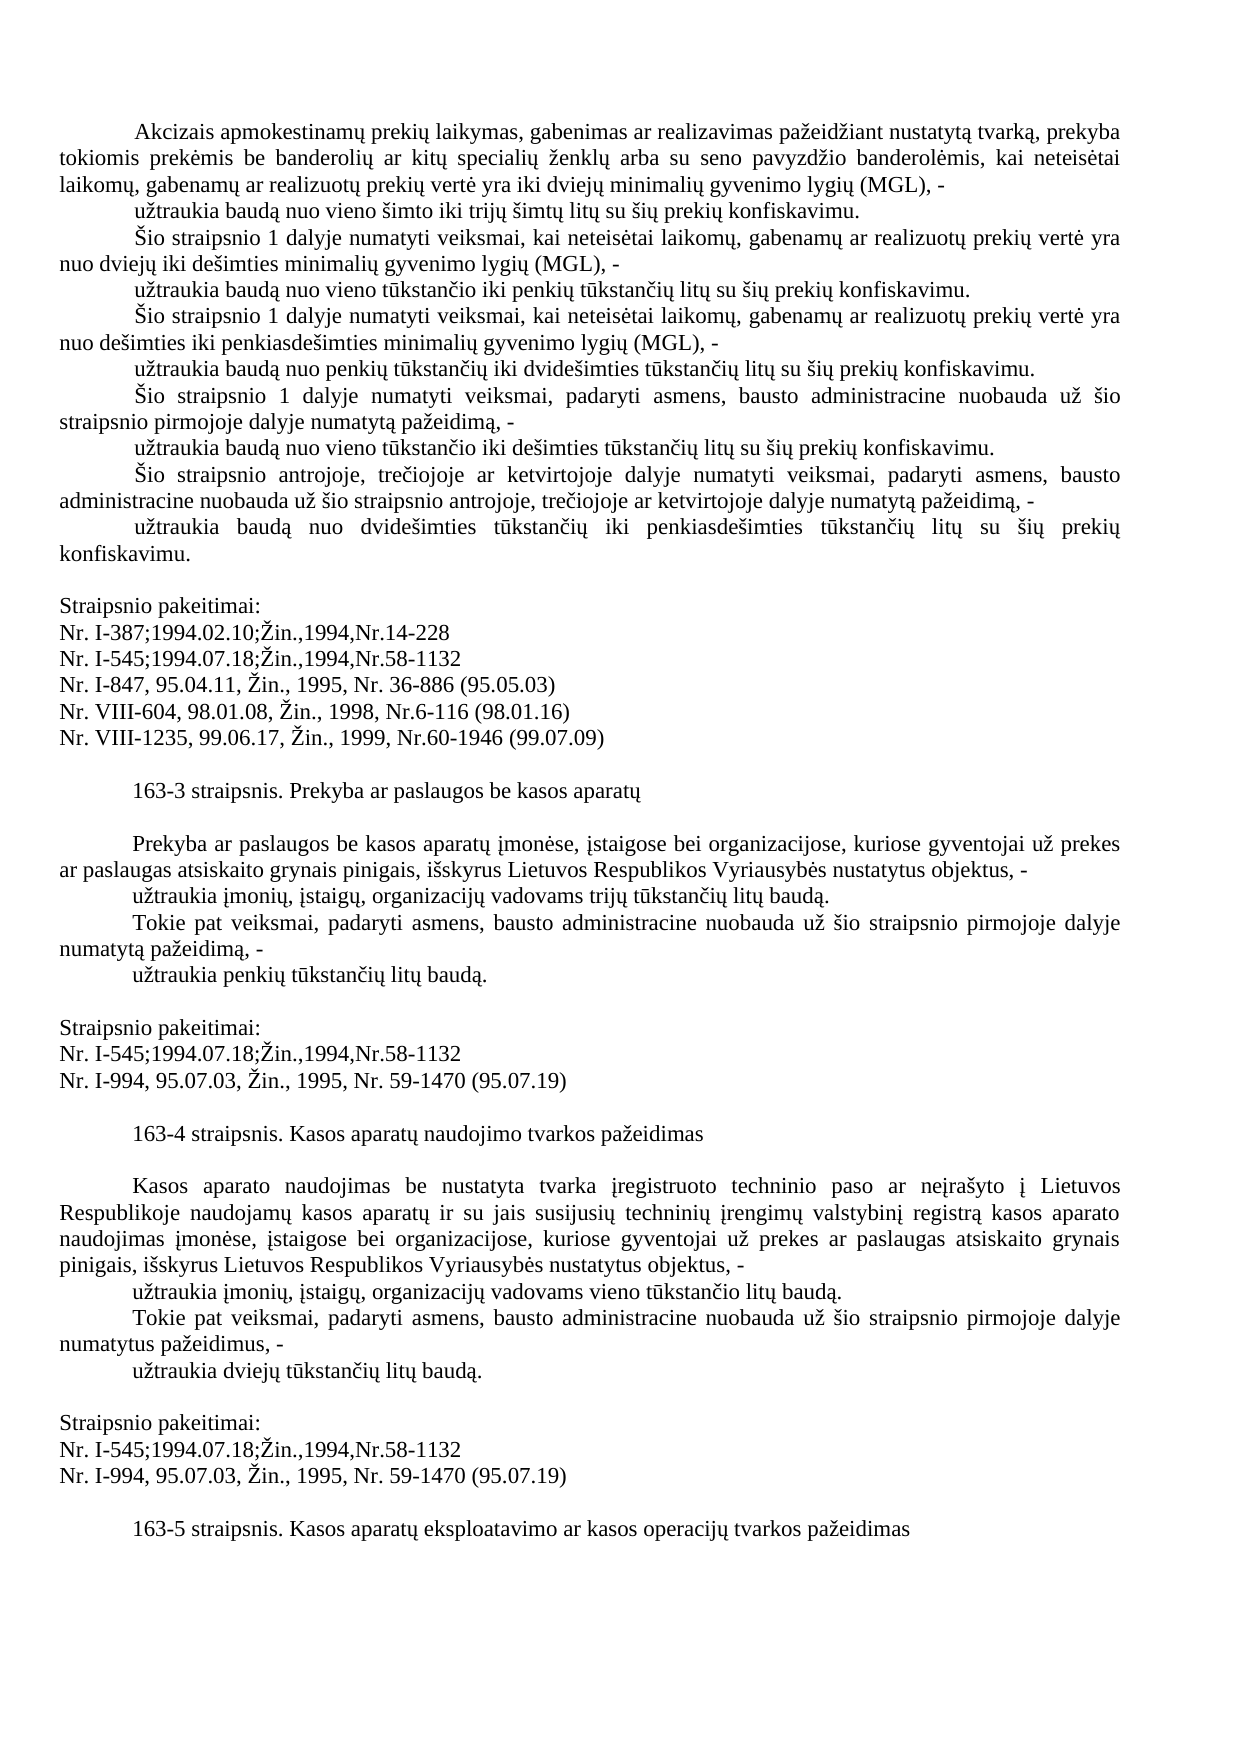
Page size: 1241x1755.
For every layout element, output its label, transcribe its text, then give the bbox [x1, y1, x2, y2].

text užtraukia baudą nuo vieno tūkstančio iki dešimties tūkstančių litų su šių prekių konfiskavimu. [59, 434, 1122, 461]
text 163-5 straipsnis. Kasos aparatų eksploatavimo ar kasos operacijų tvarkos pažeidimas [59, 1515, 1122, 1541]
text Nr. I-387;1994.02.10;Žin.,1994,Nr.14-228 [59, 619, 1122, 645]
text Nr. VIII-1235, 99.06.17, Žin., 1999, Nr.60-1946 (99.07.09) [59, 724, 1122, 751]
text Straipsnio pakeitimai: [59, 1409, 1122, 1436]
text Šio straipsnio 1 dalyje numatyti veiksmai, kai neteisėtai laikomų, gabenamų ar realizuotų prekių vertė yra nuo dešimties iki penkiasdešimties minimalių gyvenimo lygių (MGL), - [59, 303, 1122, 355]
text Šio straipsnio 1 dalyje numatyti veiksmai, padaryti asmens, bausto administracine nuobauda už šio straipsnio pirmojoje dalyje numatytą pažeidimą, - [59, 382, 1122, 434]
text Nr. I-994, 95.07.03, Žin., 1995, Nr. 59-1470 (95.07.19) [59, 1067, 1122, 1093]
text užtraukia įmonių, įstaigų, organizacijų vadovams vieno tūkstančio litų baudą. [59, 1278, 1122, 1304]
text užtraukia dviejų tūkstančių litų baudą. [59, 1357, 1122, 1383]
text Nr. I-545;1994.07.18;Žin.,1994,Nr.58-1132 [59, 1041, 1122, 1067]
text Šio straipsnio antrojoje, trečiojoje ar ketvirtojoje dalyje numatyti veiksmai, padaryti asmens, bausto administracine nuobauda už šio straipsnio antrojoje, trečiojoje ar ketvirtojoje dalyje numatytą pažeidimą, - [59, 461, 1122, 513]
text Kasos aparato naudojimas be nustatyta tvarka įregistruoto techninio paso ar neįrašyto į Lietuvos Respublikoje naudojamų kasos aparatų ir su jais susijusių techninių įrengimų valstybinį registrą kasos aparato naudojimas įmonėse, įstaigose bei organizacijose, kuriose gyventojai už prekes ar paslaugas atsiskaito grynais pinigais, išskyrus Lietuvos Respublikos Vyriausybės nustatytus objektus, - [59, 1172, 1122, 1278]
text Tokie pat veiksmai, padaryti asmens, bausto administracine nuobauda už šio straipsnio pirmojoje dalyje numatytą pažeidimą, - [59, 909, 1122, 961]
text Straipsnio pakeitimai: [59, 1014, 1122, 1041]
text užtraukia baudą nuo dvidešimties tūkstančių iki penkiasdešimties tūkstančių litų su šių prekių konfiskavimu. [59, 513, 1122, 566]
text užtraukia baudą nuo penkių tūkstančių iki dvidešimties tūkstančių litų su šių prekių konfiskavimu. [59, 355, 1122, 382]
text Nr. I-545;1994.07.18;Žin.,1994,Nr.58-1132 [59, 645, 1122, 672]
text Nr. I-545;1994.07.18;Žin.,1994,Nr.58-1132 [59, 1436, 1122, 1462]
text užtraukia baudą nuo vieno šimto iki trijų šimtų litų su šių prekių konfiskavimu. [59, 197, 1122, 223]
text užtraukia įmonių, įstaigų, organizacijų vadovams trijų tūkstančių litų baudą. [59, 882, 1122, 909]
text Tokie pat veiksmai, padaryti asmens, bausto administracine nuobauda už šio straipsnio pirmojoje dalyje numatytus pažeidimus, - [59, 1304, 1122, 1357]
text Nr. VIII-604, 98.01.08, Žin., 1998, Nr.6-116 (98.01.16) [59, 698, 1122, 724]
text 163-4 straipsnis. Kasos aparatų naudojimo tvarkos pažeidimas [59, 1119, 1122, 1146]
text Straipsnio pakeitimai: [59, 592, 1122, 619]
text Akcizais apmokestinamų prekių laikymas, gabenimas ar realizavimas pažeidžiant nustatytą tvarką, prekyba tokiomis prekėmis be banderolių ar kitų specialių ženklų arba su seno pavyzdžio banderolėmis, kai neteisėtai laikomų, gabenamų ar realizuotų prekių vertė yra iki dviejų minimalių gyvenimo lygių (MGL), - [59, 118, 1122, 197]
text užtraukia baudą nuo vieno tūkstančio iki penkių tūkstančių litų su šių prekių konfiskavimu. [59, 276, 1122, 303]
text 163-3 straipsnis. Prekyba ar paslaugos be kasos aparatų [59, 777, 1122, 803]
text Šio straipsnio 1 dalyje numatyti veiksmai, kai neteisėtai laikomų, gabenamų ar realizuotų prekių vertė yra nuo dviejų iki dešimties minimalių gyvenimo lygių (MGL), - [59, 223, 1122, 276]
text užtraukia penkių tūkstančių litų baudą. [59, 961, 1122, 988]
text Nr. I-994, 95.07.03, Žin., 1995, Nr. 59-1470 (95.07.19) [59, 1462, 1122, 1488]
text Prekyba ar paslaugos be kasos aparatų įmonėse, įstaigose bei organizacijose, kuriose gyventojai už prekes ar paslaugas atsiskaito grynais pinigais, išskyrus Lietuvos Respublikos Vyriausybės nustatytus objektus, - [59, 830, 1122, 882]
text Nr. I-847, 95.04.11, Žin., 1995, Nr. 36-886 (95.05.03) [59, 672, 1122, 698]
